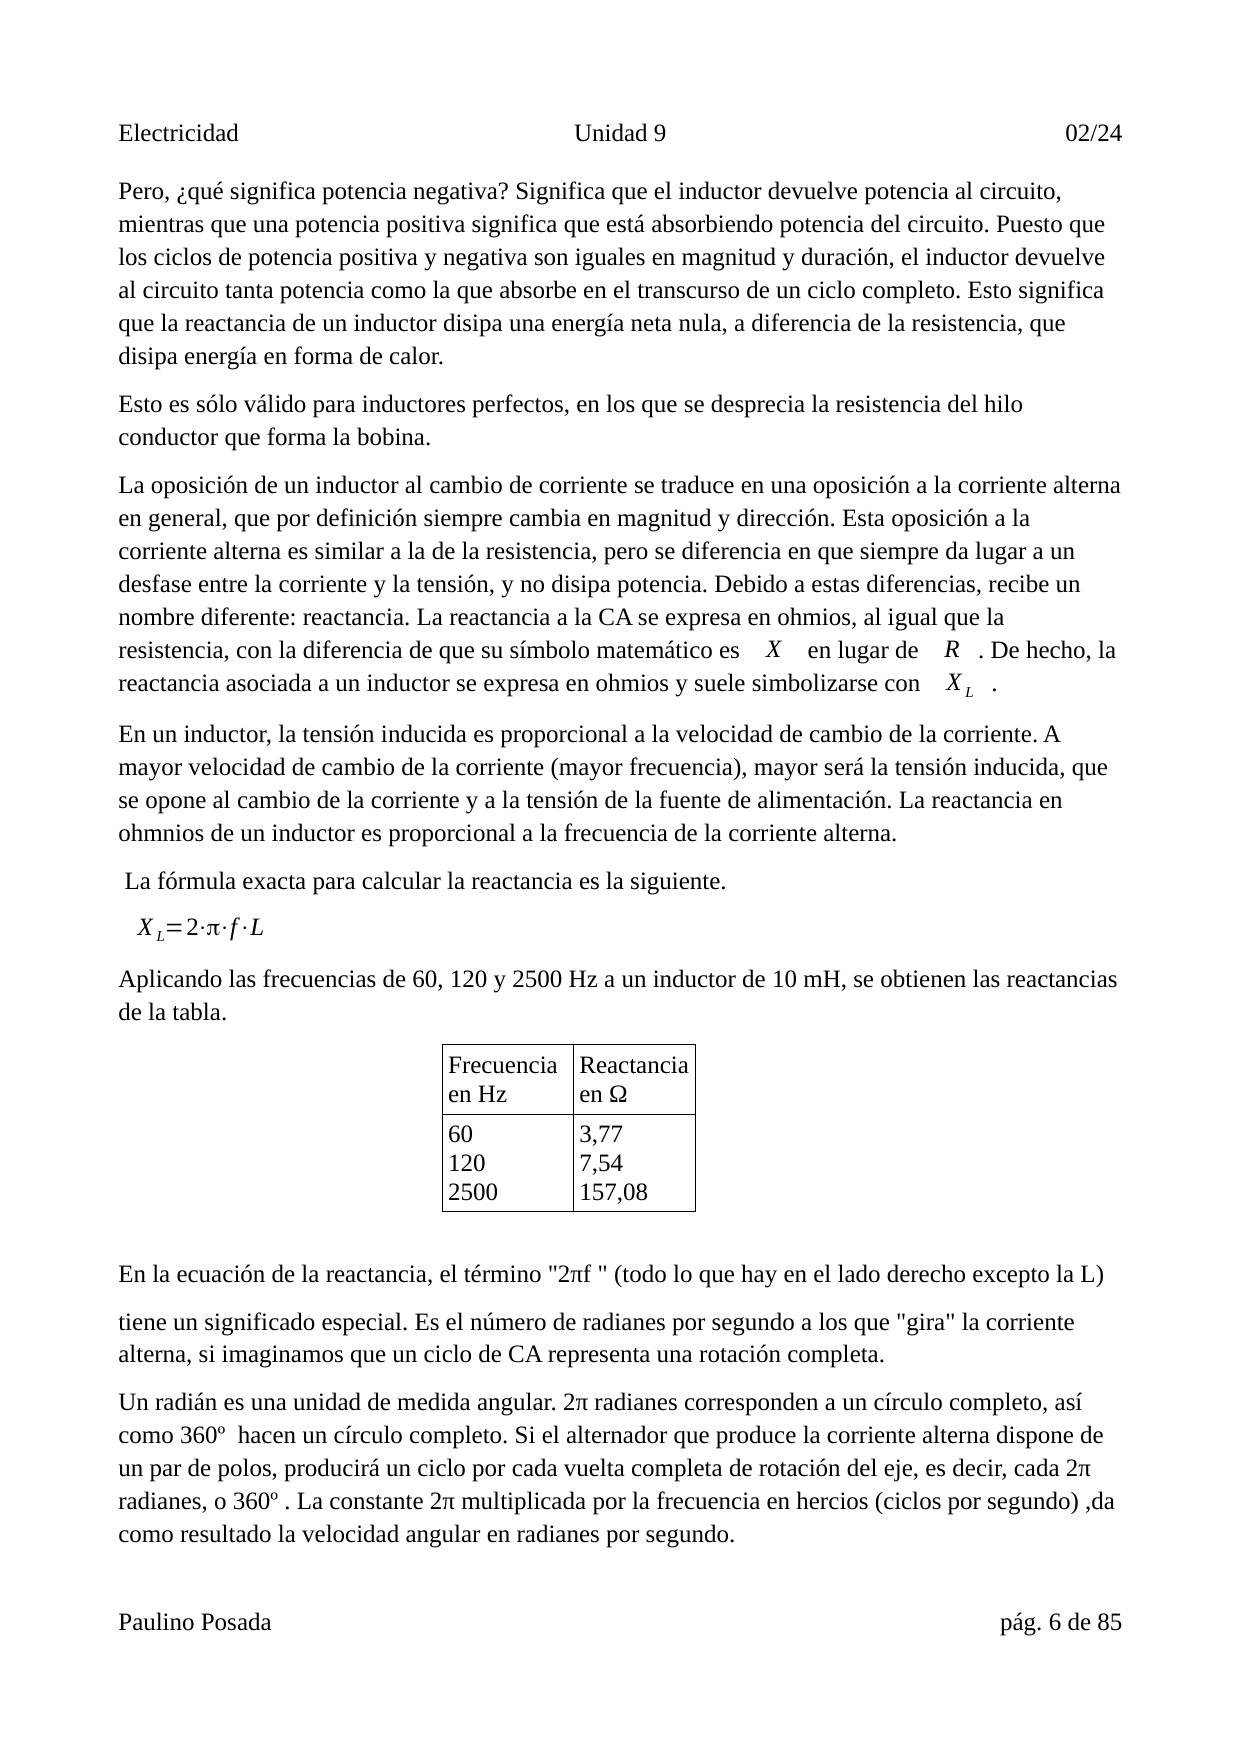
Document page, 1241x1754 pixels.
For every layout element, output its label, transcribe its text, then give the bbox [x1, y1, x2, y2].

text Esto es sólo válido para inductores perfectos, en los que se desprecia la resistencia del hilo conductor que forma la bobina. [118, 389, 1122, 451]
table_cell 60 120 2500 [443, 1115, 573, 1211]
text La oposición de un inductor al cambio de corriente se traduce en una oposición a la corriente alterna en general, que por definición siempre cambia en magnitud y dirección. Esta oposición a la corriente alterna es similar a la de la resistencia, pero se diferencia en que siempre da lugar a un desfase entre la corriente y la tensión, y no disipa potencia. Debido a estas diferencias, recibe un nombre diferente: reactancia. La reactancia a la CA se expresa en ohmios, al igual que la resistencia, con la diferencia de que su símbolo matemático es en lugar de . De hecho, la reactancia asociada a un inductor se expresa en ohmios y suele simbolizarse con . [118, 470, 1122, 700]
text En un inductor, la tensión inducida es proporcional a la velocidad de cambio de la corriente. A mayor velocidad de cambio de la corriente (mayor frecuencia), mayor será la tensión inducida, que se opone al cambio de la corriente y a la tensión de la fuente de alimentación. La reactancia en ohmnios de un inductor es proporcional a la frecuencia de la corriente alterna. [118, 719, 1122, 847]
text Aplicando las frecuencias de 60, 120 y 2500 Hz a un inductor de 10 mH, se obtienen las reactancias de la tabla. [118, 964, 1122, 1026]
text En la ecuación de la reactancia, el término "2πf " (todo lo que hay en el lado derecho excepto la L) [118, 1259, 1122, 1288]
text La fórmula exacta para calcular la reactancia es la siguiente. [118, 866, 1122, 894]
text Un radián es una unidad de medida angular. 2π radianes corresponden a un círculo completo, así como 360º hacen un círculo completo. Si el alternador que produce la corriente alterna dispone de un par de polos, producirá un ciclo por cada vuelta completa de rotación del eje, es decir, cada 2π radianes, o 360º . La constante 2π multiplicada por la frecuencia en hercios (ciclos por segundo) ,da como resultado la velocidad angular en radianes por segundo. [118, 1387, 1122, 1548]
text tiene un significado especial. Es el número de radianes por segundo a los que "gira" la corriente alterna, si imaginamos que un ciclo de CA representa una rotación completa. [118, 1307, 1122, 1368]
table_header Reactancia en Ω [574, 1045, 695, 1113]
table_header Frecuencia en Hz [443, 1045, 573, 1113]
text Pero, ¿qué significa potencia negativa? Significa que el inductor devuelve potencia al circuito, mientras que una potencia positiva significa que está absorbiendo potencia del circuito. Puesto que los ciclos de potencia positiva y negativa son iguales en magnitud y duración, el inductor devuelve al circuito tanta potencia como la que absorbe en el transcurso de un ciclo completo. Esto significa que la reactancia de un inductor disipa una energía neta nula, a diferencia de la resistencia, que disipa energía en forma de calor. [118, 176, 1122, 370]
table_cell 3,77 7,54 157,08 [574, 1115, 695, 1211]
